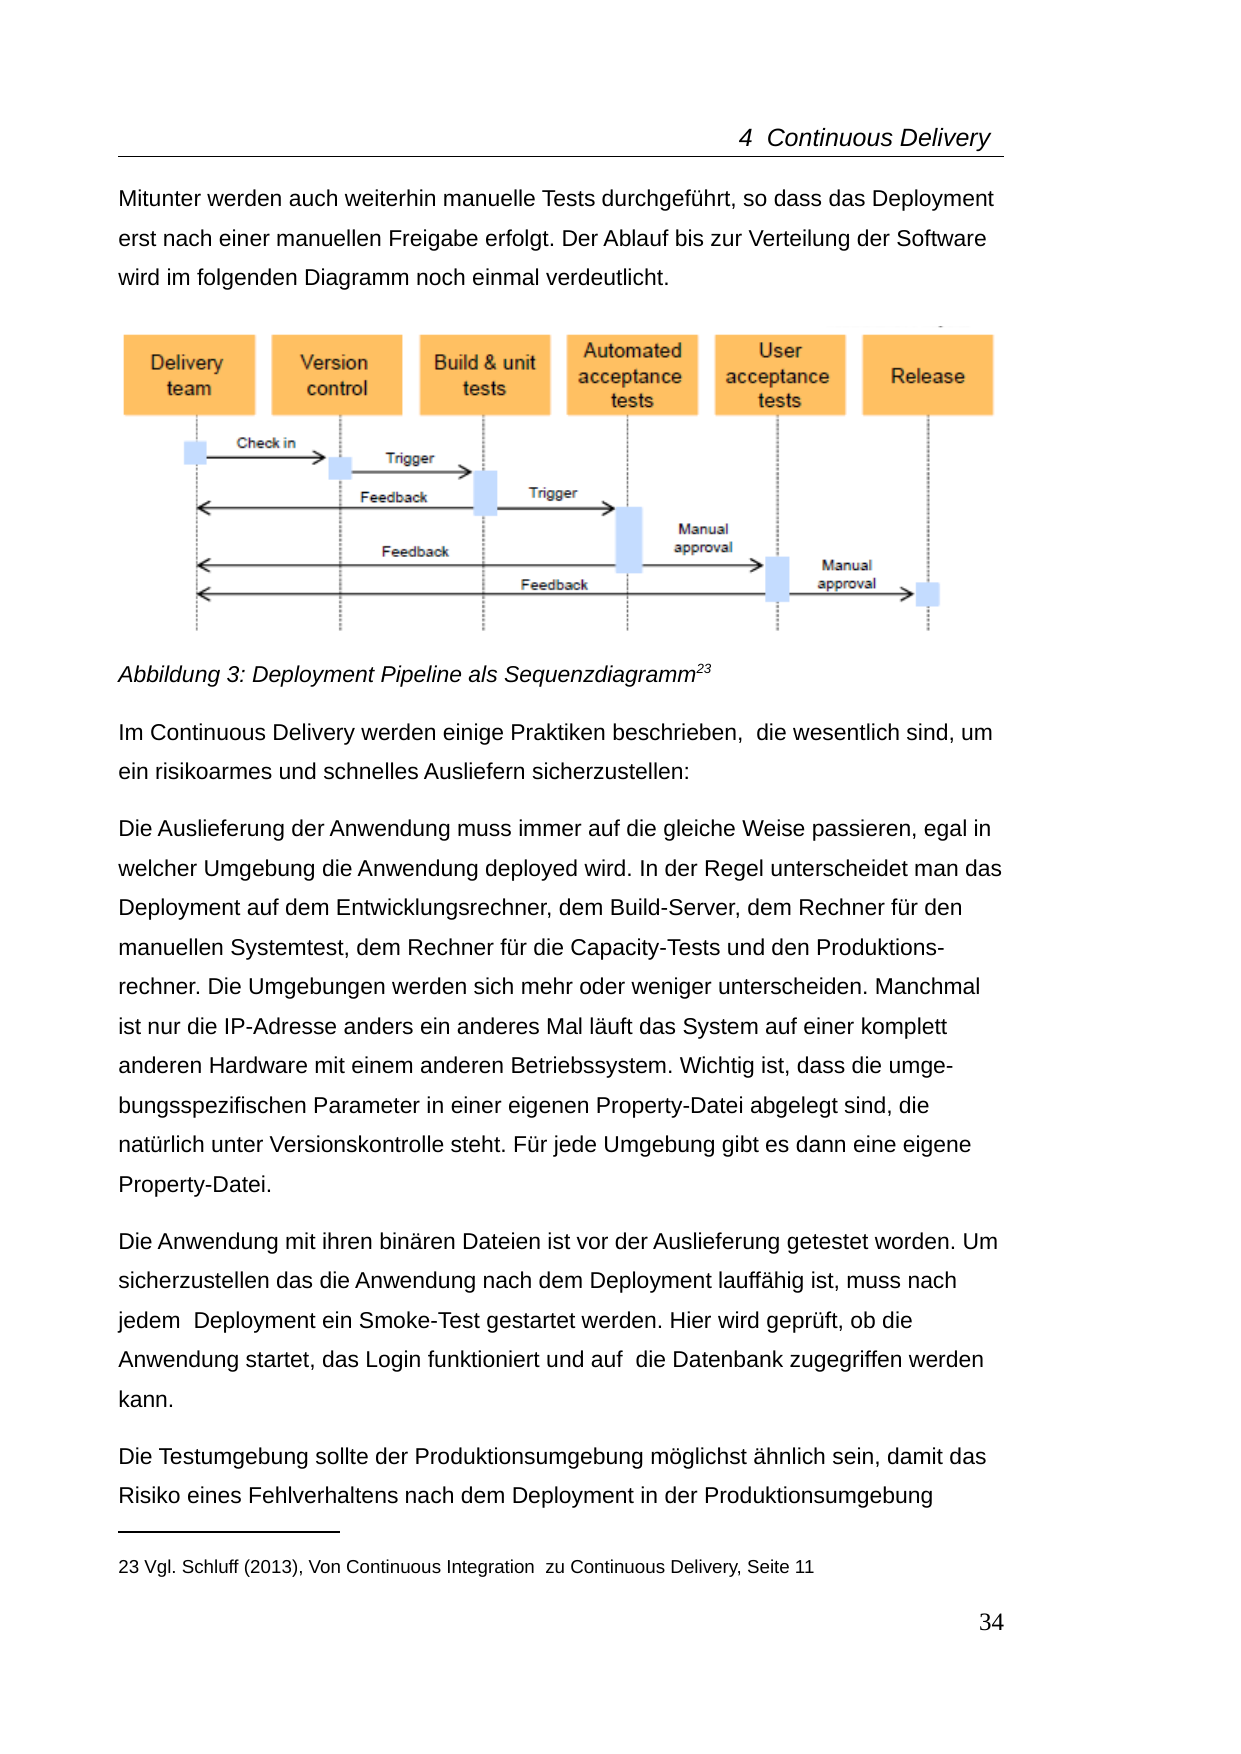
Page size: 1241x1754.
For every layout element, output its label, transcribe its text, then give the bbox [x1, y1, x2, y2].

text Vgl. Schluff (2013), Von Continuous Integration zu Continuous Delivery, Seite 11 [118, 1556, 1004, 1578]
text [118, 321, 1004, 326]
text Im Continuous Delivery werden einige Praktiken beschrieben, die wesentlich sind, um ein risikoarmes und schnelles Ausliefern sicherzustellen: [118, 719, 1004, 784]
text Abbildung 3: Deployment Pipeline als Sequenzdiagramm [118, 649, 1004, 688]
text Mitunter werden auch weiterhin manuelle Tests durchgeführt, so dass das Deployment erst nach einer manuellen Freigabe erfolgt. Der Ablauf bis zur Verteilung der Software wird im folgenden Diagramm noch einmal verdeutlicht. [118, 185, 1004, 291]
text Die Testumgebung sollte der Produktionsumgebung möglichst ähnlich sein, damit das Risiko eines Fehlverhaltens nach dem Deployment in der Produktionsumgebung [118, 1443, 1004, 1509]
text Die Anwendung mit ihren binären Dateien ist vor der Auslieferung getestet worden. Um sicherzustellen das die Anwendung nach dem Deployment lauffähig ist, muss nach jedem Deployment ein Smoke-Test gestartet werden. Hier wird geprüft, ob die Anwendung startet, das Login funktioniert und auf die Datenbank zugegriffen werden kann. [118, 1228, 1004, 1412]
text Die Auslieferung der Anwendung muss immer auf die gleiche Weise passieren, egal in welcher Umgebung die Anwendung deployed wird. In der Regel unterscheidet man das Deployment auf dem Entwicklungsrechner, dem Build-Server, dem Rechner für den manuellen Systemtest, dem Rechner für die Capacity-Tests und den Produktions-rechner. Die Umgebungen werden sich mehr oder weniger unterscheiden. Manchmal ist nur die IP-Adresse anders ein anderes Mal läuft das System auf einer komplett anderen Hardware mit einem anderen Betriebssystem. Wichtig ist, dass die umge-bungsspezifischen Parameter in einer eigenen Property-Datei abgelegt sind, die natürlich unter Versionskontrolle steht. Für jede Umgebung gibt es dann eine eigene Property-Datei. [118, 815, 1004, 1197]
picture [118, 326, 1005, 649]
